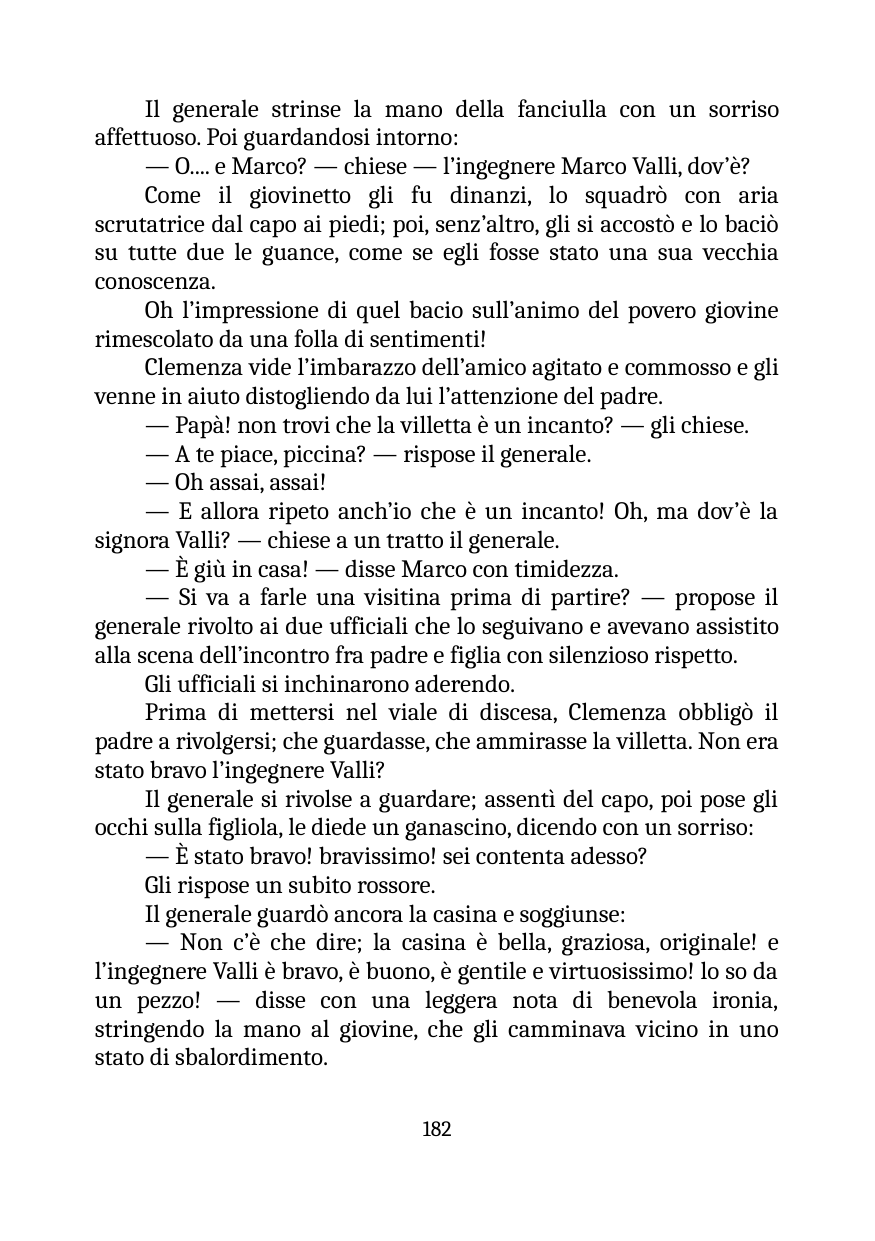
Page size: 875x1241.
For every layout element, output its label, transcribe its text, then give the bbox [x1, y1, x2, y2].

text — Si va a farle una visitina prima di partire? — propose il generale rivolto ai due ufficiali che lo seguivano e avevano assistito alla scena dell’incontro fra padre e figlia con silenzioso rispetto. [94, 583, 779, 669]
text — A te piace, piccina? — rispose il generale. [94, 439, 779, 468]
text Il generale strinse la mano della fanciulla con un sorriso affettuoso. Poi guardandosi intorno: [94, 94, 779, 152]
text Gli ufficiali si inchinarono aderendo. [94, 669, 779, 698]
text — Non c’è che dire; la casina è bella, graziosa, originale! e l’ingegnere Valli è bravo, è buono, è gentile e virtuosissimo! lo so da un pezzo! — disse con una leggera nota di benevola ironia, stringendo la mano al giovine, che gli camminava vicino in uno stato di sbalordimento. [94, 928, 779, 1072]
text — È stato bravo! bravissimo! sei contenta adesso? [94, 842, 779, 871]
text — O.... e Marco? — chiese — l’ingegnere Marco Valli, dov’è? [94, 152, 779, 181]
text Il generale si rivolse a guardare; assentì del capo, poi pose gli occhi sulla figliola, le diede un ganascino, dicendo con un sorriso: [94, 784, 779, 842]
text — Oh assai, assai! [94, 468, 779, 497]
text Come il giovinetto gli fu dinanzi, lo squadrò con aria scrutatrice dal capo ai piedi; poi, senz’altro, gli si accostò e lo baciò su tutte due le guance, come se egli fosse stato una sua vecchia conoscenza. [94, 181, 779, 296]
text Gli rispose un subito rossore. [94, 871, 779, 899]
text — E allora ripeto anch’io che è un incanto! Oh, ma dov’è la signora Valli? — chiese a un tratto il generale. [94, 497, 779, 554]
text Prima di mettersi nel viale di discesa, Clemenza obbligò il padre a rivolgersi; che guardasse, che ammirasse la villetta. Non era stato bravo l’ingegnere Valli? [94, 698, 779, 784]
text Clemenza vide l’imbarazzo dell’amico agitato e commosso e gli venne in aiuto distogliendo da lui l’attenzione del padre. [94, 353, 779, 411]
text — Papà! non trovi che la villetta è un incanto? — gli chiese. [94, 411, 779, 439]
text Il generale guardò ancora la casina e soggiunse: [94, 899, 779, 928]
text Oh l’impressione di quel bacio sull’animo del povero giovine rimescolato da una folla di sentimenti! [94, 296, 779, 353]
text — È giù in casa! — disse Marco con timidezza. [94, 554, 779, 583]
